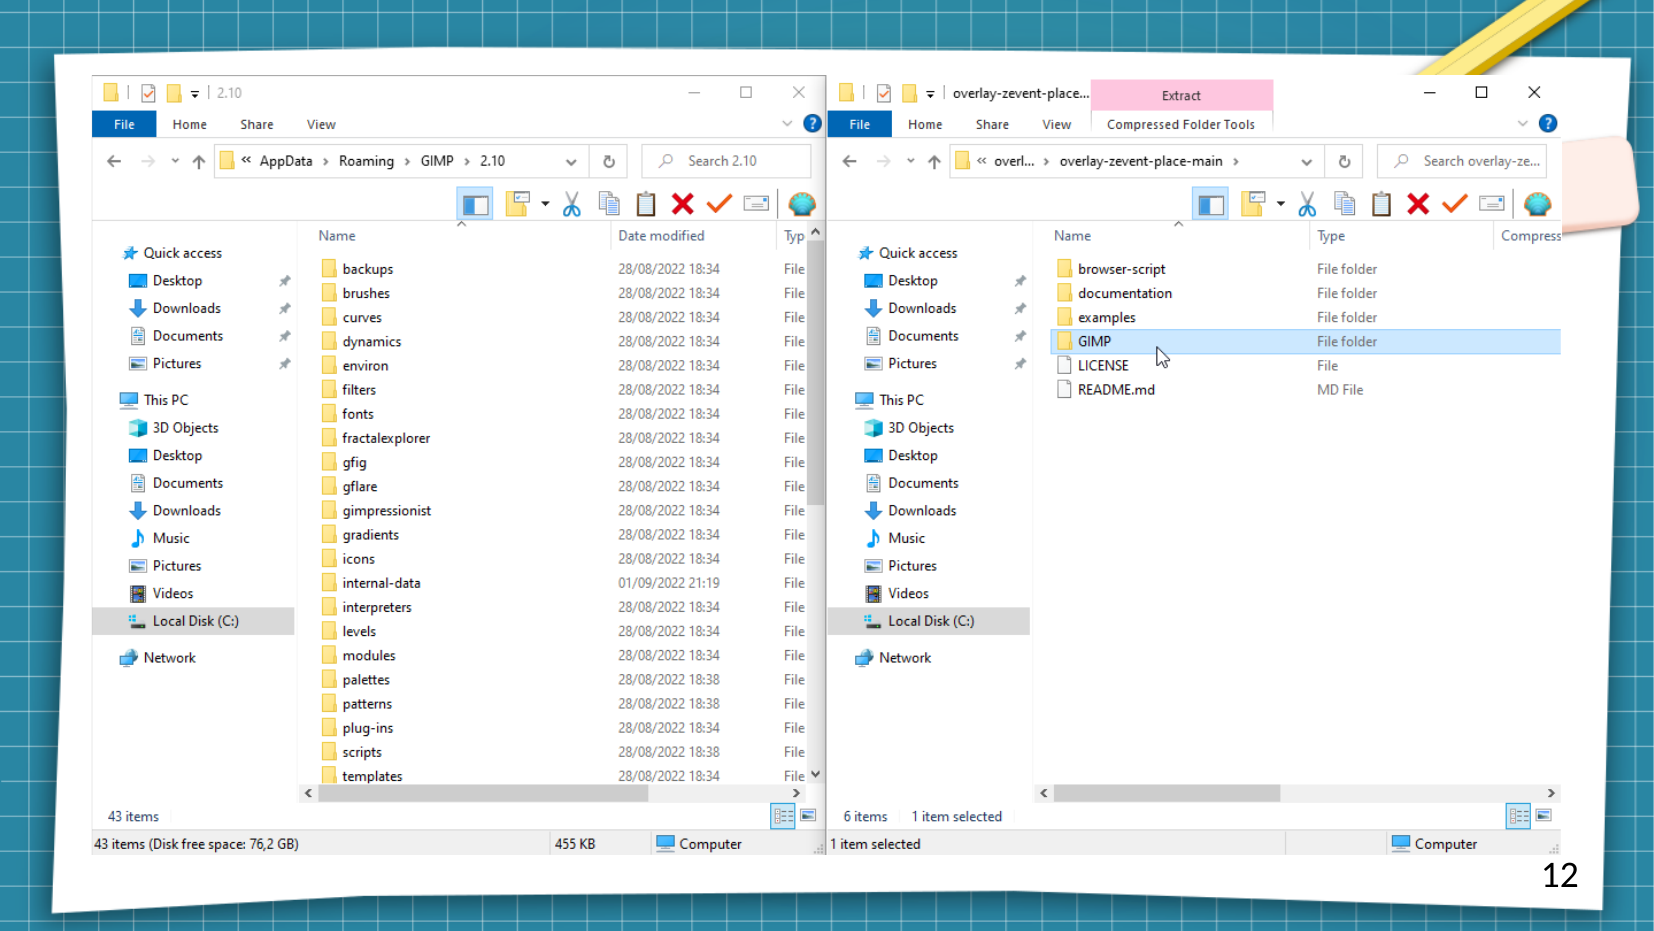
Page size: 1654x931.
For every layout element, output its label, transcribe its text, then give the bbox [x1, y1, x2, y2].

text_box 12 [1525, 842, 1598, 904]
picture [91, 75, 1562, 855]
